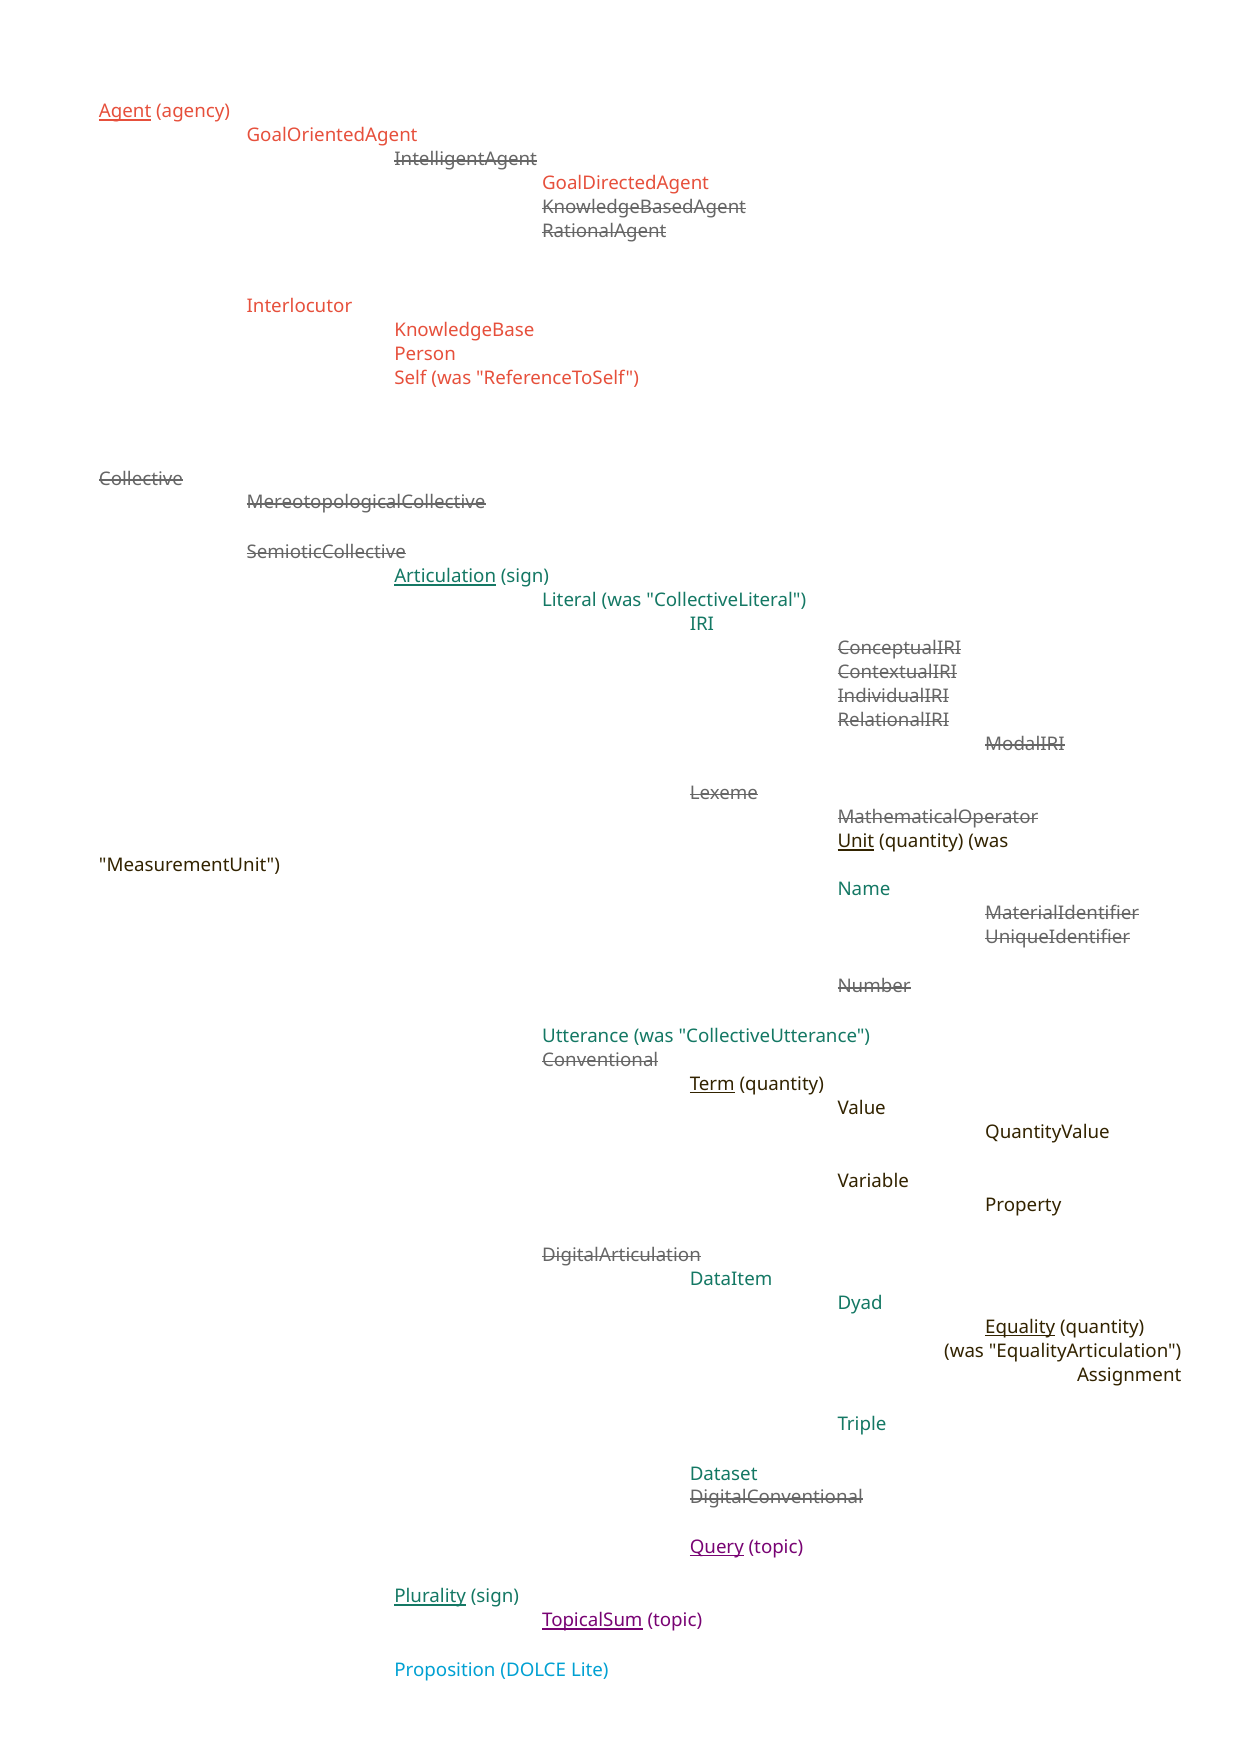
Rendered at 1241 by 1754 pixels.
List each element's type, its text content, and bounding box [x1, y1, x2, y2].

text Query (topic) [99, 1534, 1181, 1558]
text GoalDirectedAgent [99, 171, 1181, 194]
text RelationalIRI [99, 707, 1181, 731]
text DataItem [99, 1266, 1181, 1290]
text QuantityValue [99, 1119, 1181, 1143]
text SemioticCollective [99, 539, 1181, 563]
text IntelligentAgent [99, 147, 1181, 171]
text Plurality (sign) [99, 1584, 1181, 1608]
text Name [99, 876, 1181, 900]
text Lexeme [99, 780, 1181, 804]
text Agent (agency) [99, 99, 1181, 123]
text Collective [99, 466, 1181, 490]
text (was "EqualityArticulation") [99, 1338, 1181, 1362]
text Dataset [99, 1461, 1181, 1485]
text Assignment [99, 1362, 1181, 1386]
text ContextualIRI [99, 659, 1181, 683]
text TopicalSum (topic) [99, 1608, 1181, 1632]
text UniqueIdentifier [99, 924, 1181, 948]
text Conventional [99, 1047, 1181, 1071]
text Term (quantity) [99, 1071, 1181, 1095]
text ModalIRI [99, 731, 1181, 755]
text DigitalConventional [99, 1485, 1181, 1509]
text GoalOrientedAgent [99, 123, 1181, 147]
text Person [99, 341, 1181, 365]
text MereotopologicalCollective [99, 490, 1181, 514]
text Triple [99, 1411, 1181, 1435]
text Equality (quantity) [99, 1314, 1181, 1338]
text Variable [99, 1168, 1181, 1192]
text Articulation (sign) [99, 563, 1181, 587]
text Dyad [99, 1290, 1181, 1314]
text MaterialIdentifier [99, 900, 1181, 924]
text Utterance (was "CollectiveUtterance") [99, 1023, 1181, 1047]
text IRI [99, 611, 1181, 635]
text ConceptualIRI [99, 635, 1181, 659]
text Proposition (DOLCE Lite) [99, 1657, 1181, 1681]
text Property [99, 1192, 1181, 1216]
text Interlocutor [99, 293, 1181, 317]
text RationalAgent [99, 218, 1181, 242]
text Value [99, 1095, 1181, 1119]
text DigitalArticulation [99, 1242, 1181, 1266]
text MathematicalOperator [99, 804, 1181, 828]
text Number [99, 974, 1181, 998]
text KnowledgeBase [99, 317, 1181, 341]
text Unit (quantity) (was "MeasurementUnit") [99, 828, 1181, 876]
text KnowledgeBasedAgent [99, 194, 1181, 218]
text Literal (was "CollectiveLiteral") [99, 587, 1181, 611]
text IndividualIRI [99, 683, 1181, 707]
text Self (was "ReferenceToSelf") [99, 365, 1181, 389]
